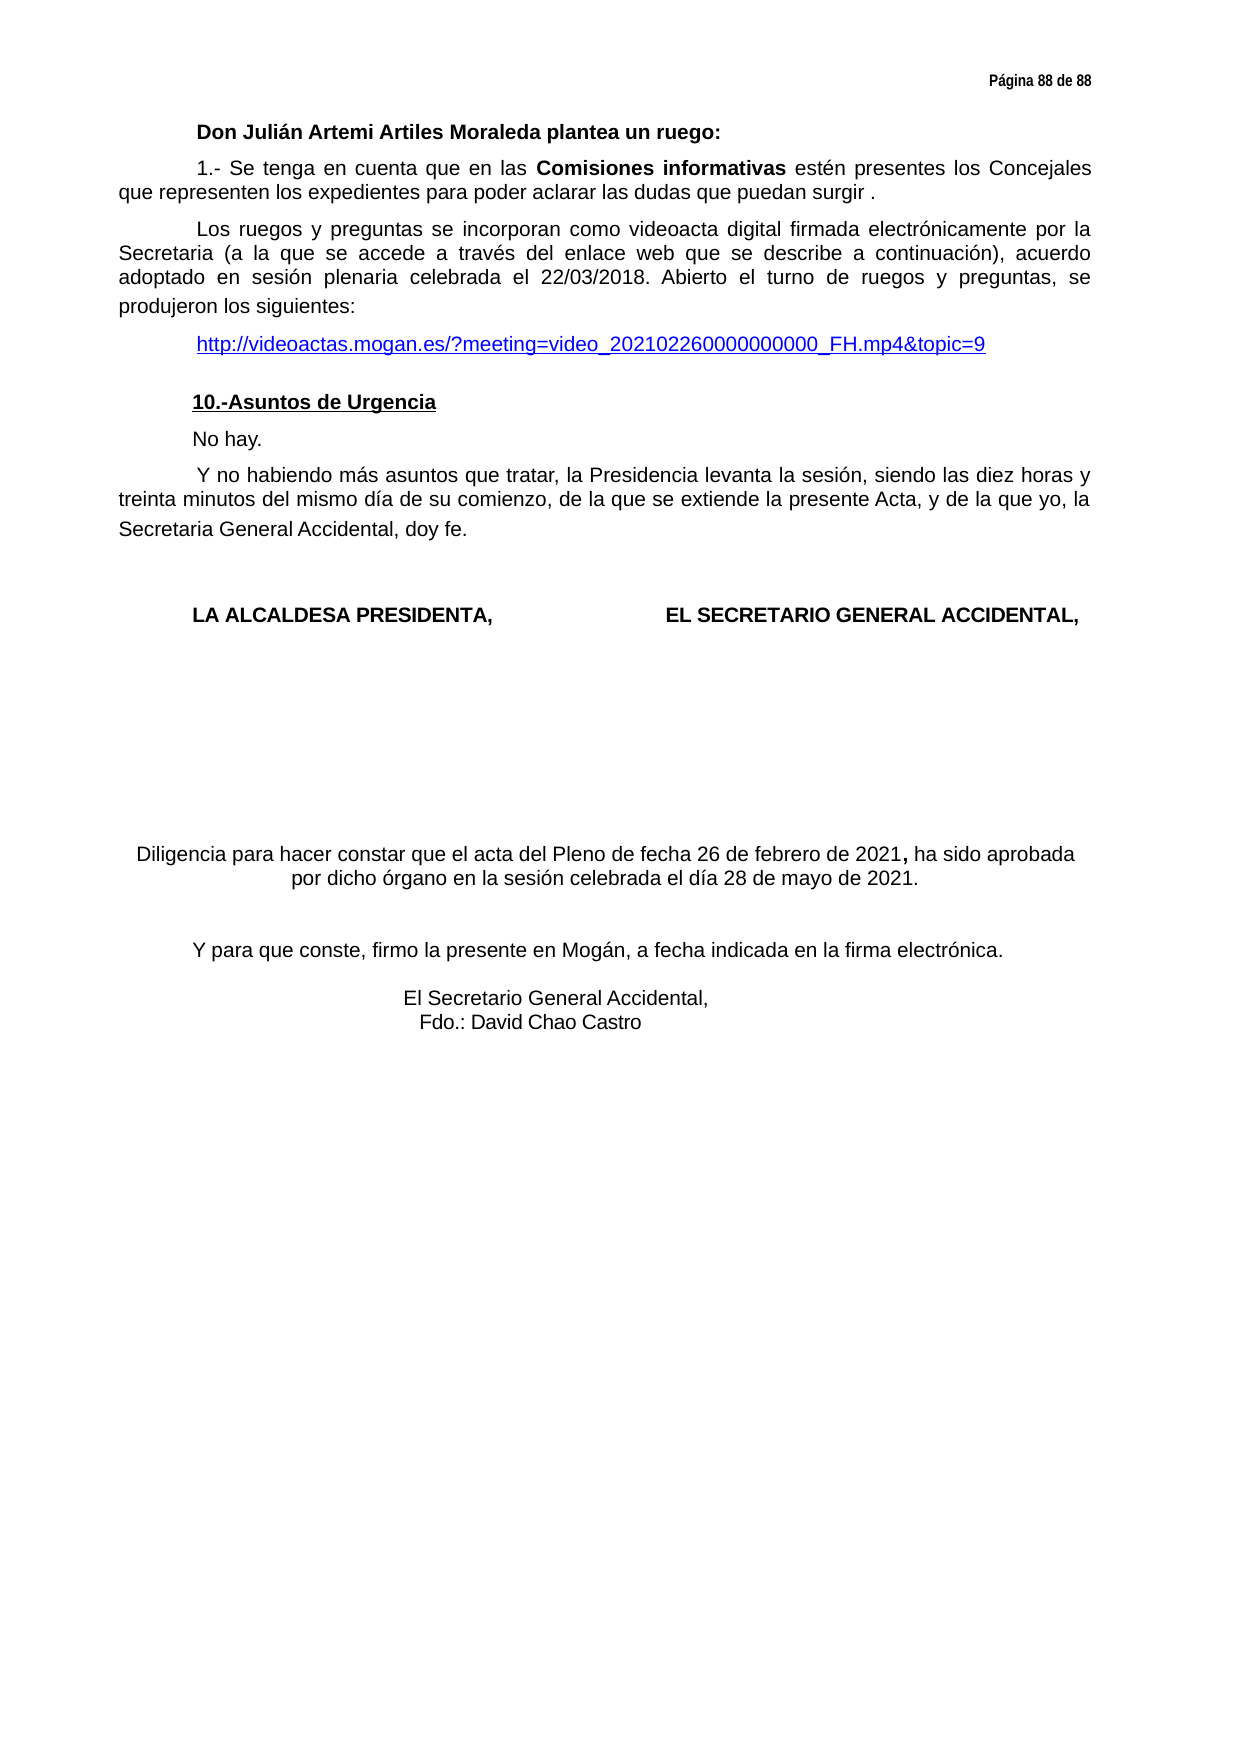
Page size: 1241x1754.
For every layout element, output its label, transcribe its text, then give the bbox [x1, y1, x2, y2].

text Fdo.: David Chao Castro [118, 1010, 1092, 1034]
text Y no habiendo más asuntos que tratar, la Presidencia levanta la sesión, siendo las diez horas y treinta minutos del mismo día de su comienzo, de la que se extiende la presente Acta, y de la que yo, la Secretaria General Accidental, doy fe. [118, 463, 1092, 542]
text Diligencia para hacer constar que el acta del Pleno de fecha 26 de febrero de 2021, ha sido aprobada por dicho órgano en la sesión celebrada el día 28 de mayo de 2021. [118, 842, 1092, 890]
text Don Julián Artemi Artiles Moraleda plantea un ruego: [118, 120, 1092, 144]
text El Secretario General Accidental, [118, 986, 1092, 1010]
text Los ruegos y preguntas se incorporan como videoacta digital firmada electrónicamente por la Secretaria (a la que se accede a través del enlace web que se describe a continuación), acuerdo adoptado en sesión plenaria celebrada el 22/03/2018. Abierto el turno de ruegos y preguntas, se produjeron los siguientes: [118, 217, 1092, 319]
text 10.-Asuntos de Urgencia [118, 368, 1092, 414]
text LA ALCALDESA PRESIDENTA, EL SECRETARIO GENERAL ACCIDENTAL, [118, 602, 1092, 626]
text 1.- Se tenga en cuenta que en las Comisiones informativas estén presentes los Concejales que representen los expedientes para poder aclarar las dudas que puedan surgir . [118, 156, 1092, 204]
text Y para que conste, firmo la presente en Mogán, a fecha indicada en la firma electrónica. [118, 938, 1092, 962]
text http://videoactas.mogan.es/?meeting=video_202102260000000000_FH.mp4&topic=9 [118, 332, 1092, 356]
text No hay. [118, 427, 1092, 451]
